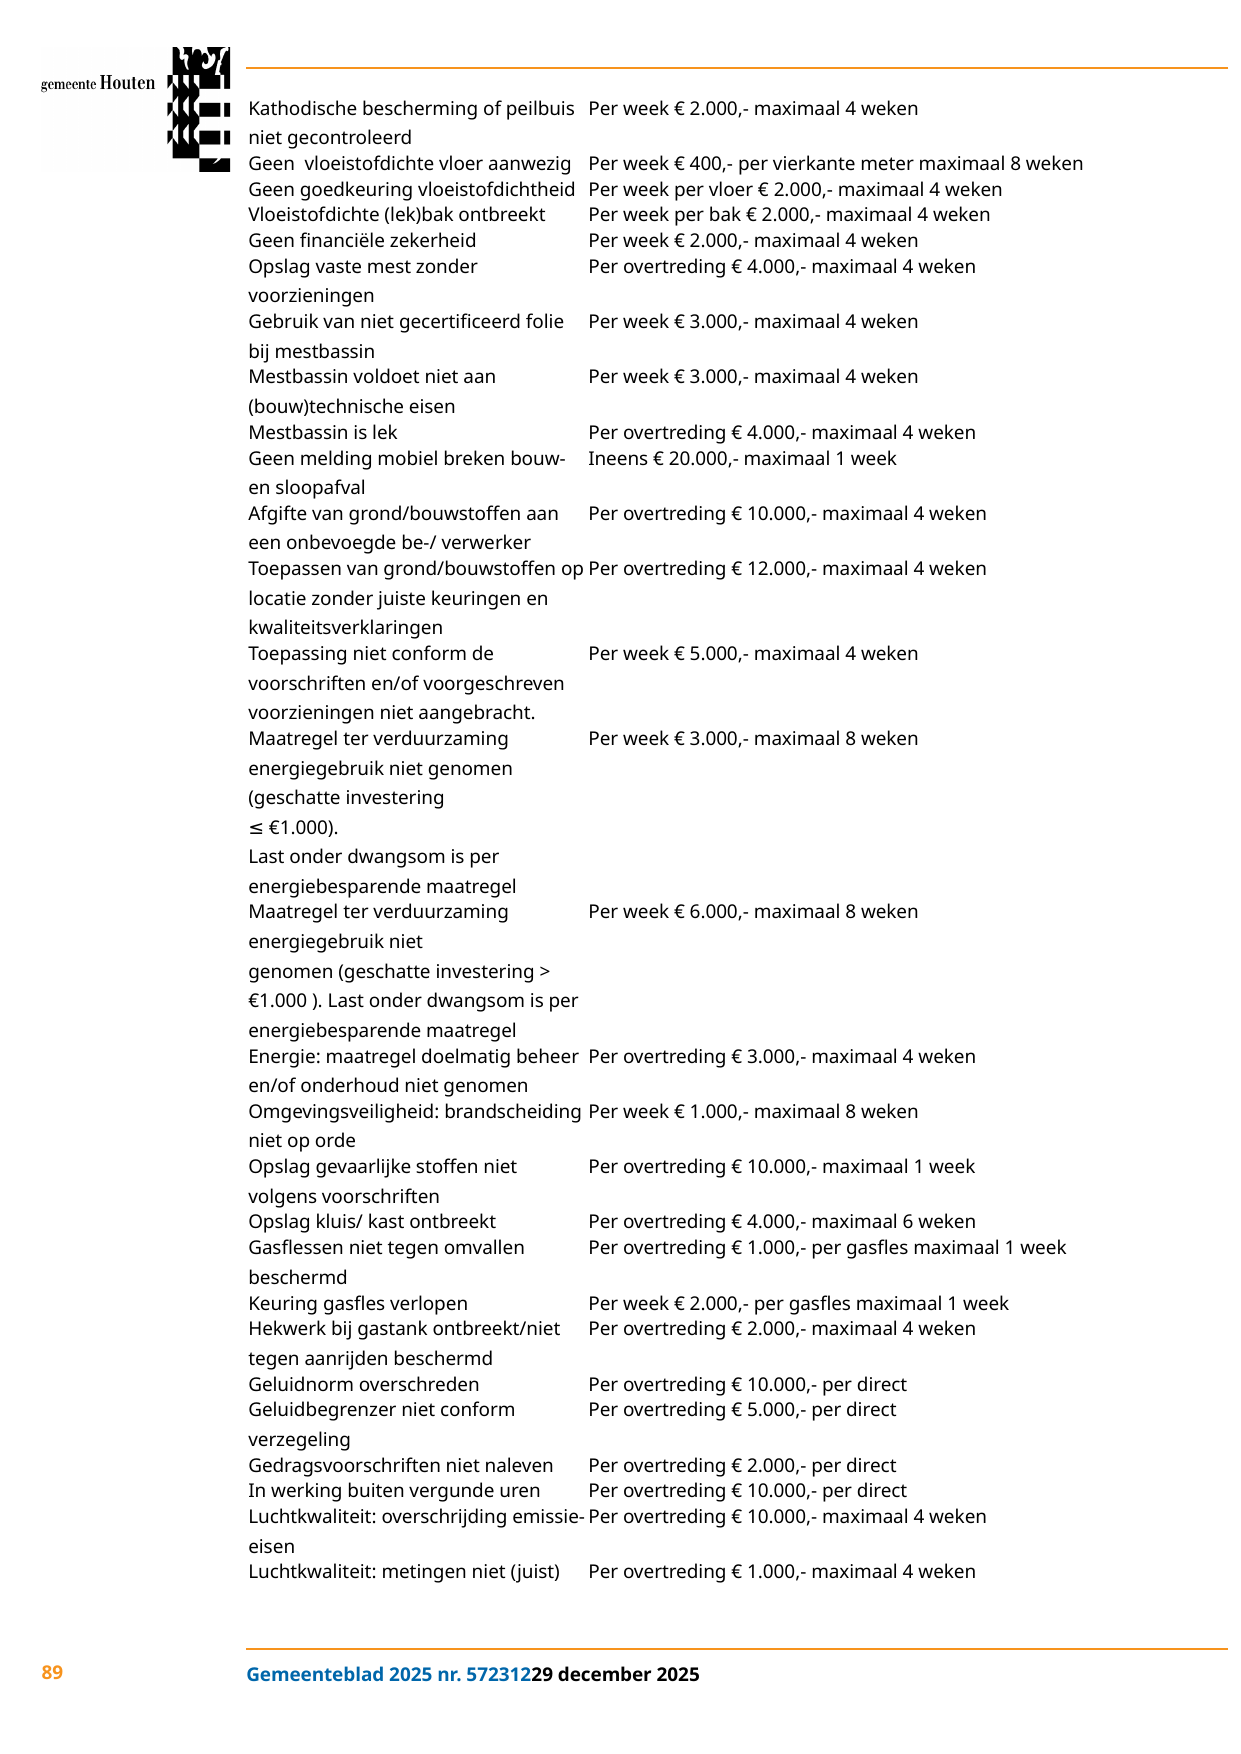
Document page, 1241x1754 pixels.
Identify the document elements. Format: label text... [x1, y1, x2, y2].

table_cell Per overtreding € 10.000,- per direct [588, 1478, 1152, 1503]
table_cell Per week € 2.000,- maximaal 4 weken [588, 227, 1152, 253]
table_cell Geen vloeistofdichte vloer aanwezig [248, 150, 588, 176]
table_cell Per week € 400,- per vierkante meter maximaal 8 weken [588, 150, 1152, 176]
table_cell Per week € 1.000,- maximaal 8 weken [588, 1098, 1152, 1153]
table_cell Per week € 3.000,- maximaal 8 weken [588, 725, 1152, 899]
table_cell Kathodische bescherming of peilbuis niet gecontroleerd [248, 95, 588, 150]
table_cell In werking buiten vergunde uren [248, 1478, 588, 1503]
table_cell Gasflessen niet tegen omvallen beschermd [248, 1235, 588, 1290]
table_cell Per overtreding € 10.000,- maximaal 4 weken [588, 1503, 1152, 1559]
table_cell Mestbassin is lek [248, 419, 588, 445]
table_cell Mestbassin voldoet niet aan (bouw)technische eisen [248, 364, 588, 419]
table_cell Geen goedkeuring vloeistofdichtheid [248, 176, 588, 202]
table_cell Per overtreding € 1.000,- per gasfles maximaal 1 week [588, 1235, 1152, 1290]
table_cell Per overtreding € 2.000,- maximaal 4 weken [588, 1316, 1152, 1371]
table_cell Opslag gevaarlijke stoffen niet volgens voorschriften [248, 1154, 588, 1209]
table_cell Per overtreding € 10.000,- per direct [588, 1371, 1152, 1397]
table_cell Per week per bak € 2.000,- maximaal 4 weken [588, 202, 1152, 227]
table_cell Hekwerk bij gastank ontbreekt/niet tegen aanrijden beschermd [248, 1316, 588, 1371]
picture [41, 47, 231, 172]
table_cell Per overtreding € 2.000,- per direct [588, 1452, 1152, 1478]
table_cell Opslag kluis/ kast ontbreekt [248, 1209, 588, 1234]
table_cell Afgifte van grond/bouwstoffen aan een onbevoegde be-/ verwerker [248, 500, 588, 555]
table_cell Toepassing niet conform de voorschriften en/of voorgeschreven voorzieningen niet aangebracht. [248, 640, 588, 725]
table_cell Opslag vaste mest zonder voorzieningen [248, 253, 588, 308]
table_cell Per overtreding € 4.000,- maximaal 4 weken [588, 419, 1152, 445]
table_cell Per overtreding € 1.000,- maximaal 4 weken [588, 1559, 1152, 1584]
table_cell Gebruik van niet gecertificeerd folie bij mestbassin [248, 308, 588, 364]
table_cell Luchtkwaliteit: metingen niet (juist) [248, 1559, 588, 1584]
table_cell Per week € 6.000,- maximaal 8 weken [588, 899, 1152, 1043]
table_cell Maatregel ter verduurzaming energiegebruik niet genomen (geschatte investering ≤ €1.000). Last onder dwangsom is per energiebesparende maatregel [248, 725, 588, 899]
table_cell Per overtreding € 10.000,- maximaal 4 weken [588, 500, 1152, 555]
table_cell Per overtreding € 4.000,- maximaal 6 weken [588, 1209, 1152, 1234]
table_cell Per overtreding € 4.000,- maximaal 4 weken [588, 253, 1152, 308]
table_cell Per overtreding € 5.000,- per direct [588, 1397, 1152, 1452]
table_cell Per week € 5.000,- maximaal 4 weken [588, 640, 1152, 725]
table_cell Luchtkwaliteit: overschrijding emissie-eisen [248, 1503, 588, 1559]
table_cell Per overtreding € 12.000,- maximaal 4 weken [588, 555, 1152, 640]
table_cell Keuring gasfles verlopen [248, 1290, 588, 1316]
table_cell Per week € 3.000,- maximaal 4 weken [588, 308, 1152, 364]
table_cell Geluidnorm overschreden [248, 1371, 588, 1397]
table_cell Per week € 2.000,- maximaal 4 weken [588, 95, 1152, 150]
table_cell Per week per vloer € 2.000,- maximaal 4 weken [588, 176, 1152, 202]
table_cell Geen melding mobiel breken bouw- en sloopafval [248, 445, 588, 500]
table_cell Per overtreding € 10.000,- maximaal 1 week [588, 1154, 1152, 1209]
table_cell Geluidbegrenzer niet conform verzegeling [248, 1397, 588, 1452]
table_cell Gedragsvoorschriften niet naleven [248, 1452, 588, 1478]
table_cell Geen financiële zekerheid [248, 227, 588, 253]
table_cell Energie: maatregel doelmatig beheer en/of onderhoud niet genomen [248, 1043, 588, 1098]
table_cell Per week € 3.000,- maximaal 4 weken [588, 364, 1152, 419]
table_cell Per week € 2.000,- per gasfles maximaal 1 week [588, 1290, 1152, 1316]
table_cell Vloeistofdichte (lek)bak ontbreekt [248, 202, 588, 227]
table_cell Ineens € 20.000,- maximaal 1 week [588, 445, 1152, 500]
table_cell Omgevingsveiligheid: brandscheiding niet op orde [248, 1098, 588, 1153]
table_cell Maatregel ter verduurzaming energiegebruik niet genomen (geschatte investering > €1.000 ). Last onder dwangsom is per energiebesparende maatregel [248, 899, 588, 1043]
table_cell Toepassen van grond/bouwstoffen op locatie zonder juiste keuringen en kwaliteitsverklaringen [248, 555, 588, 640]
table_cell Per overtreding € 3.000,- maximaal 4 weken [588, 1043, 1152, 1098]
